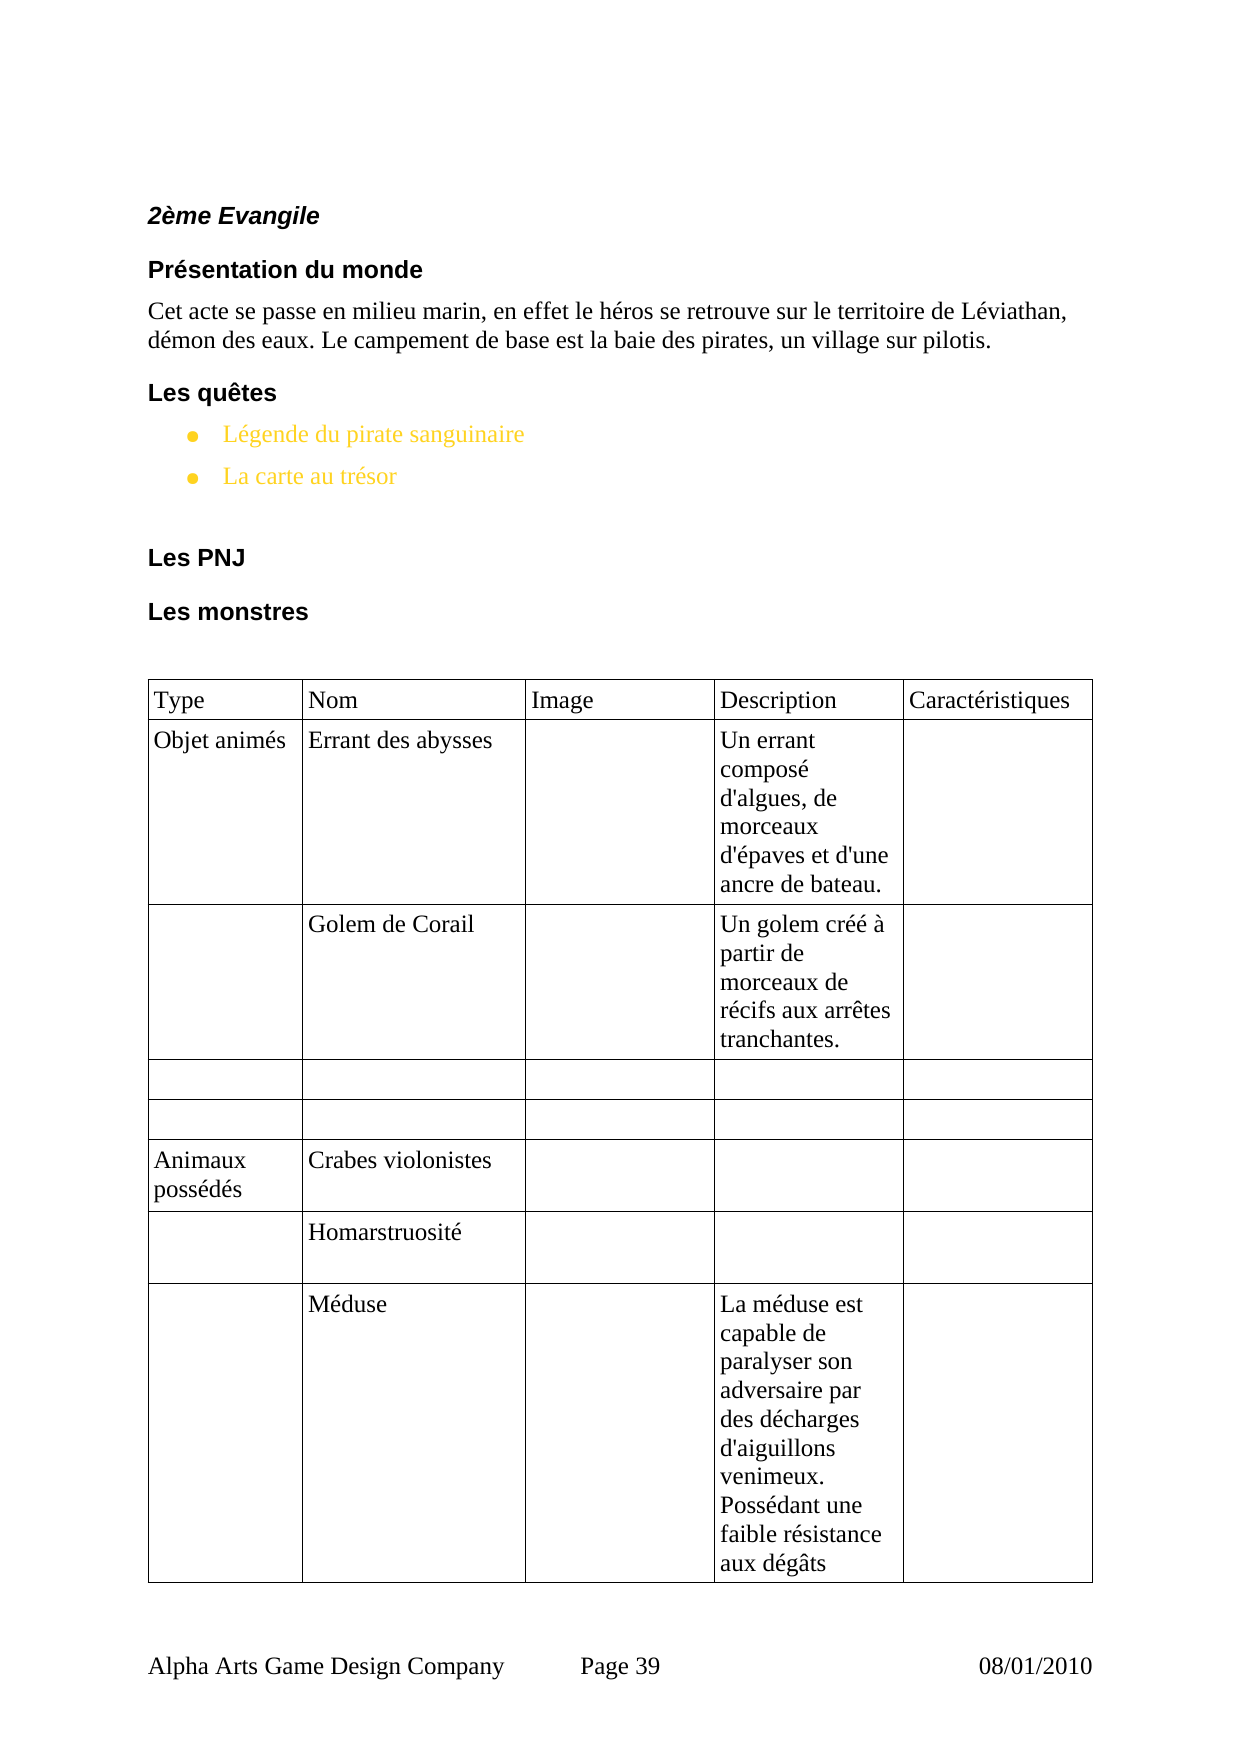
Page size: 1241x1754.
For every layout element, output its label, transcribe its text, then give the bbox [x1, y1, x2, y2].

table_header Description [715, 680, 903, 719]
subtitle Les monstres [148, 597, 1092, 625]
table_cell Crabes violonistes [303, 1140, 525, 1211]
table_cell Golem de Corail [303, 905, 525, 1059]
table_cell [526, 720, 714, 903]
table_cell [526, 1060, 714, 1099]
table_cell Un errant composé d'algues, de morceaux d'épaves et d'une ancre de bateau. [715, 720, 903, 903]
table_cell [303, 1100, 525, 1139]
table_cell Errant des abysses [303, 720, 525, 903]
table_cell [149, 1060, 302, 1099]
list La carte au trésor [185, 461, 1092, 489]
table_cell [526, 1284, 714, 1582]
subtitle Les quêtes [148, 378, 1092, 407]
table_cell Objet animés [149, 720, 302, 903]
table_header Image [526, 680, 714, 719]
table_cell Homarstruosité [303, 1212, 525, 1283]
table_cell [149, 1100, 302, 1139]
subtitle Les PNJ [148, 543, 1092, 572]
table_cell Animaux possédés [149, 1140, 302, 1211]
table_cell [904, 1140, 1092, 1211]
table_cell Un golem créé à partir de morceaux de récifs aux arrêtes tranchantes. [715, 905, 903, 1059]
table_cell [904, 1060, 1092, 1099]
table_cell [149, 905, 302, 1059]
table_cell [904, 1212, 1092, 1283]
table_cell [904, 1284, 1092, 1582]
table_cell [904, 905, 1092, 1059]
text Cet acte se passe en milieu marin, en effet le héros se retrouve sur le territoire de Léviathan, démon des eaux. Le campement de base est la baie des pirates, un village sur pilotis. [148, 296, 1092, 353]
table_cell Méduse [303, 1284, 525, 1582]
table_cell [303, 1060, 525, 1099]
subtitle 2ème Evangile [148, 201, 1092, 230]
table_cell [526, 1212, 714, 1283]
table_cell [149, 1212, 302, 1283]
table_cell [526, 1140, 714, 1211]
table_cell [526, 905, 714, 1059]
table_header Type [149, 680, 302, 719]
table_header Nom [303, 680, 525, 719]
table_cell [526, 1100, 714, 1139]
table_cell [715, 1140, 903, 1211]
table_cell [904, 720, 1092, 903]
table_cell [715, 1212, 903, 1283]
table_cell [715, 1100, 903, 1139]
table_cell [149, 1284, 302, 1582]
table_cell [904, 1100, 1092, 1139]
list Légende du pirate sanguinaire [185, 419, 1092, 448]
table_header Caractéristiques [904, 680, 1092, 719]
table_cell [715, 1060, 903, 1099]
table_cell La méduse est capable de paralyser son adversaire par des décharges d'aiguillons venimeux. Possédant une faible résistance aux dégâts [715, 1284, 903, 1582]
subtitle Présentation du monde [148, 255, 1092, 283]
